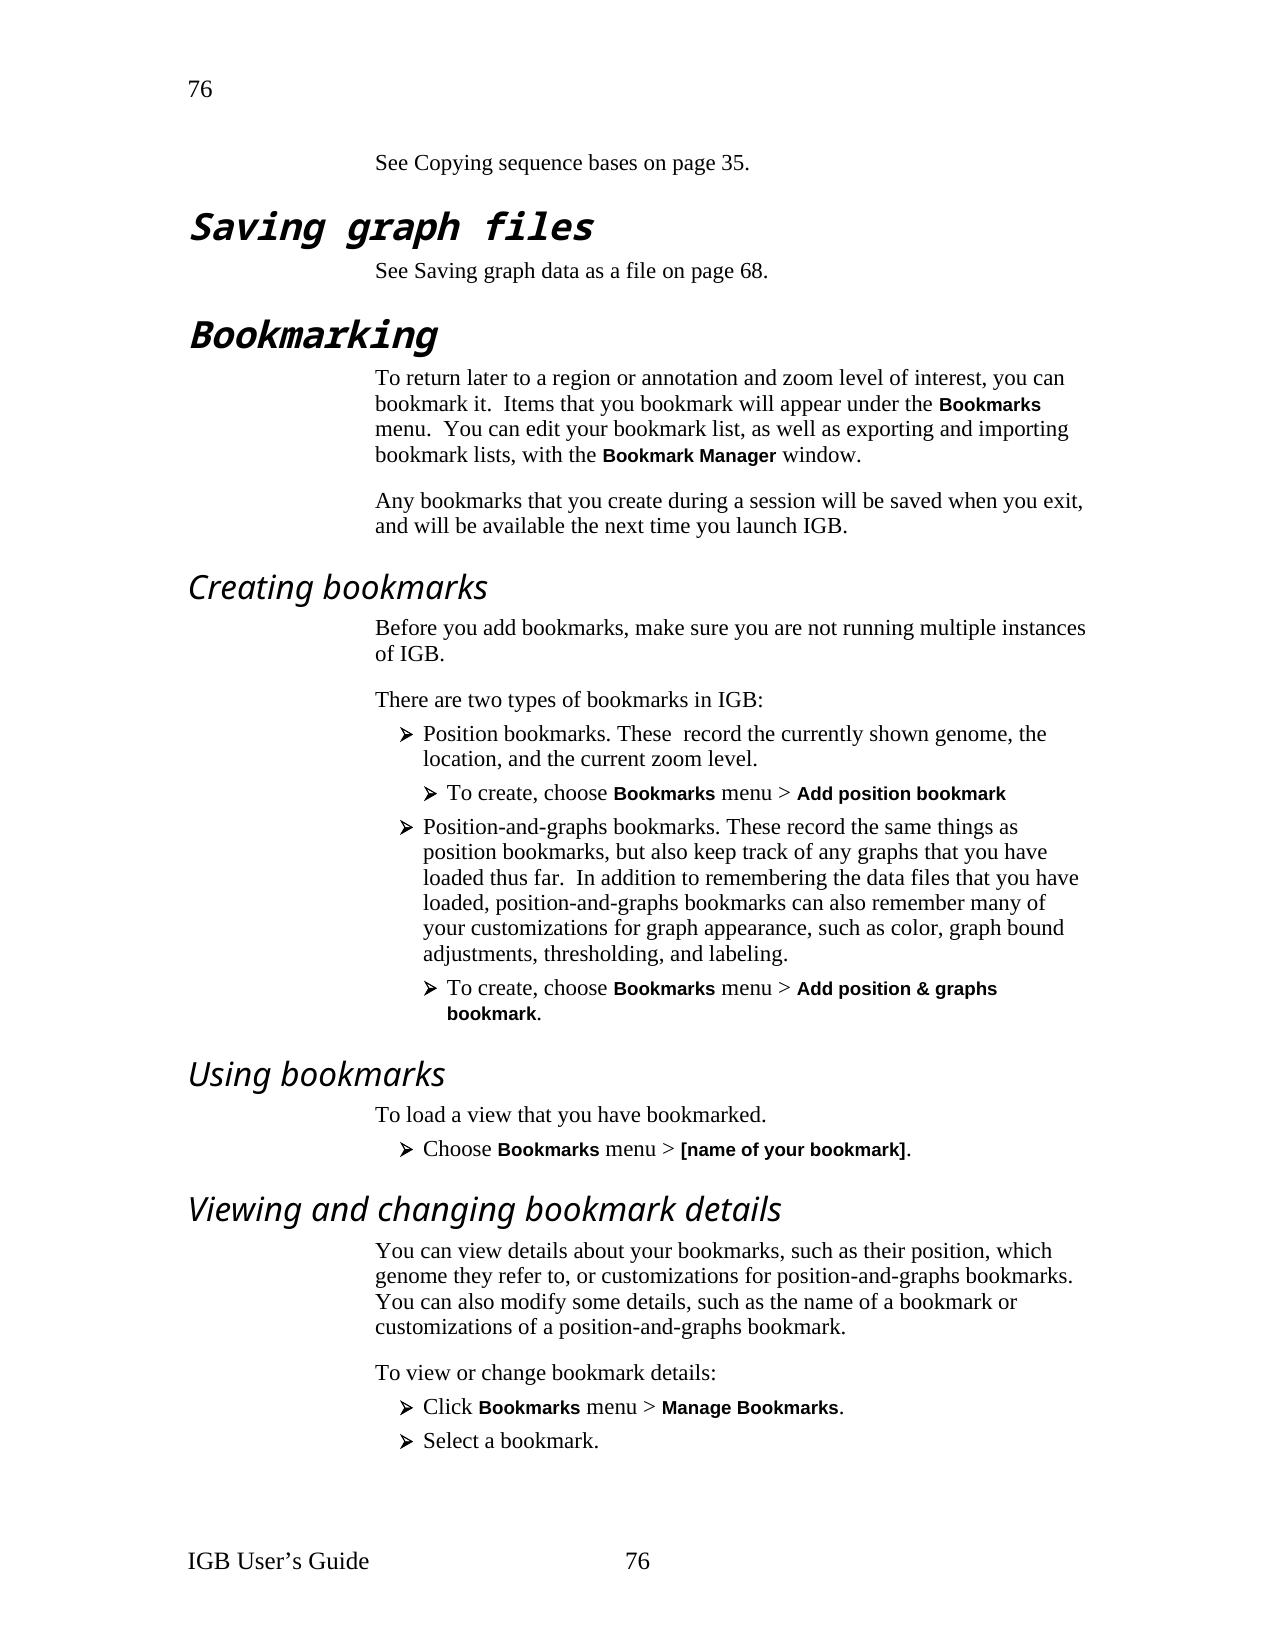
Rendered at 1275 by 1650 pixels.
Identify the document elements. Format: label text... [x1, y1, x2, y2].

list Position bookmarks. These record the currently shown genome, the location, and the current zoom level. [399, 721, 1087, 772]
text There are two types of bookmarks in IGB: [375, 687, 1087, 712]
text See Copying sequence bases on page 35. [375, 150, 1087, 175]
list Click Bookmarks menu > Manage Bookmarks. [399, 1394, 1087, 1419]
list Position-and-graphs bookmarks. These record the same things as position bookmarks, but also keep track of any graphs that you have loaded thus far. In addition to remembering the data files that you have loaded, position-and-graphs bookmarks can also remember many of your customizations for graph appearance, such as color, graph bound adjustments, thresholding, and labeling. [399, 814, 1087, 966]
subtitle Bookmarking [187, 308, 1087, 359]
list Select a bookmark. [399, 1428, 1087, 1453]
subtitle Creating bookmarks [187, 564, 1087, 609]
subtitle Saving graph files [187, 200, 1087, 251]
subtitle Viewing and changing bookmark details [187, 1186, 1087, 1232]
list To create, choose Bookmarks menu > Add position bookmark [423, 780, 1087, 805]
text You can view details about your bookmarks, such as their position, which genome they refer to, or customizations for position-and-graphs bookmarks. You can also modify some details, such as the name of a bookmark or customizations of a position-and-graphs bookmark. [375, 1238, 1087, 1339]
list To create, choose Bookmarks menu > Add position & graphs bookmark. [423, 974, 1087, 1025]
text See Saving graph data as a file on page 68. [375, 258, 1087, 283]
text Any bookmarks that you create during a session will be saved when you exit, and will be available the next time you launch IGB. [375, 488, 1087, 539]
subtitle Using bookmarks [187, 1050, 1087, 1096]
text To load a view that you have bookmarked. [375, 1102, 1087, 1127]
text To view or change bookmark details: [375, 1360, 1087, 1386]
list Choose Bookmarks menu > [name of your bookmark]. [399, 1136, 1087, 1161]
text To return later to a region or annotation and zoom level of interest, you can bookmark it. Items that you bookmark will appear under the Bookmarks menu. You can edit your bookmark list, as well as exporting and importing bookmark lists, with the Bookmark Manager window. [375, 365, 1087, 467]
text Before you add bookmarks, make sure you are not running multiple instances of IGB. [375, 615, 1087, 666]
